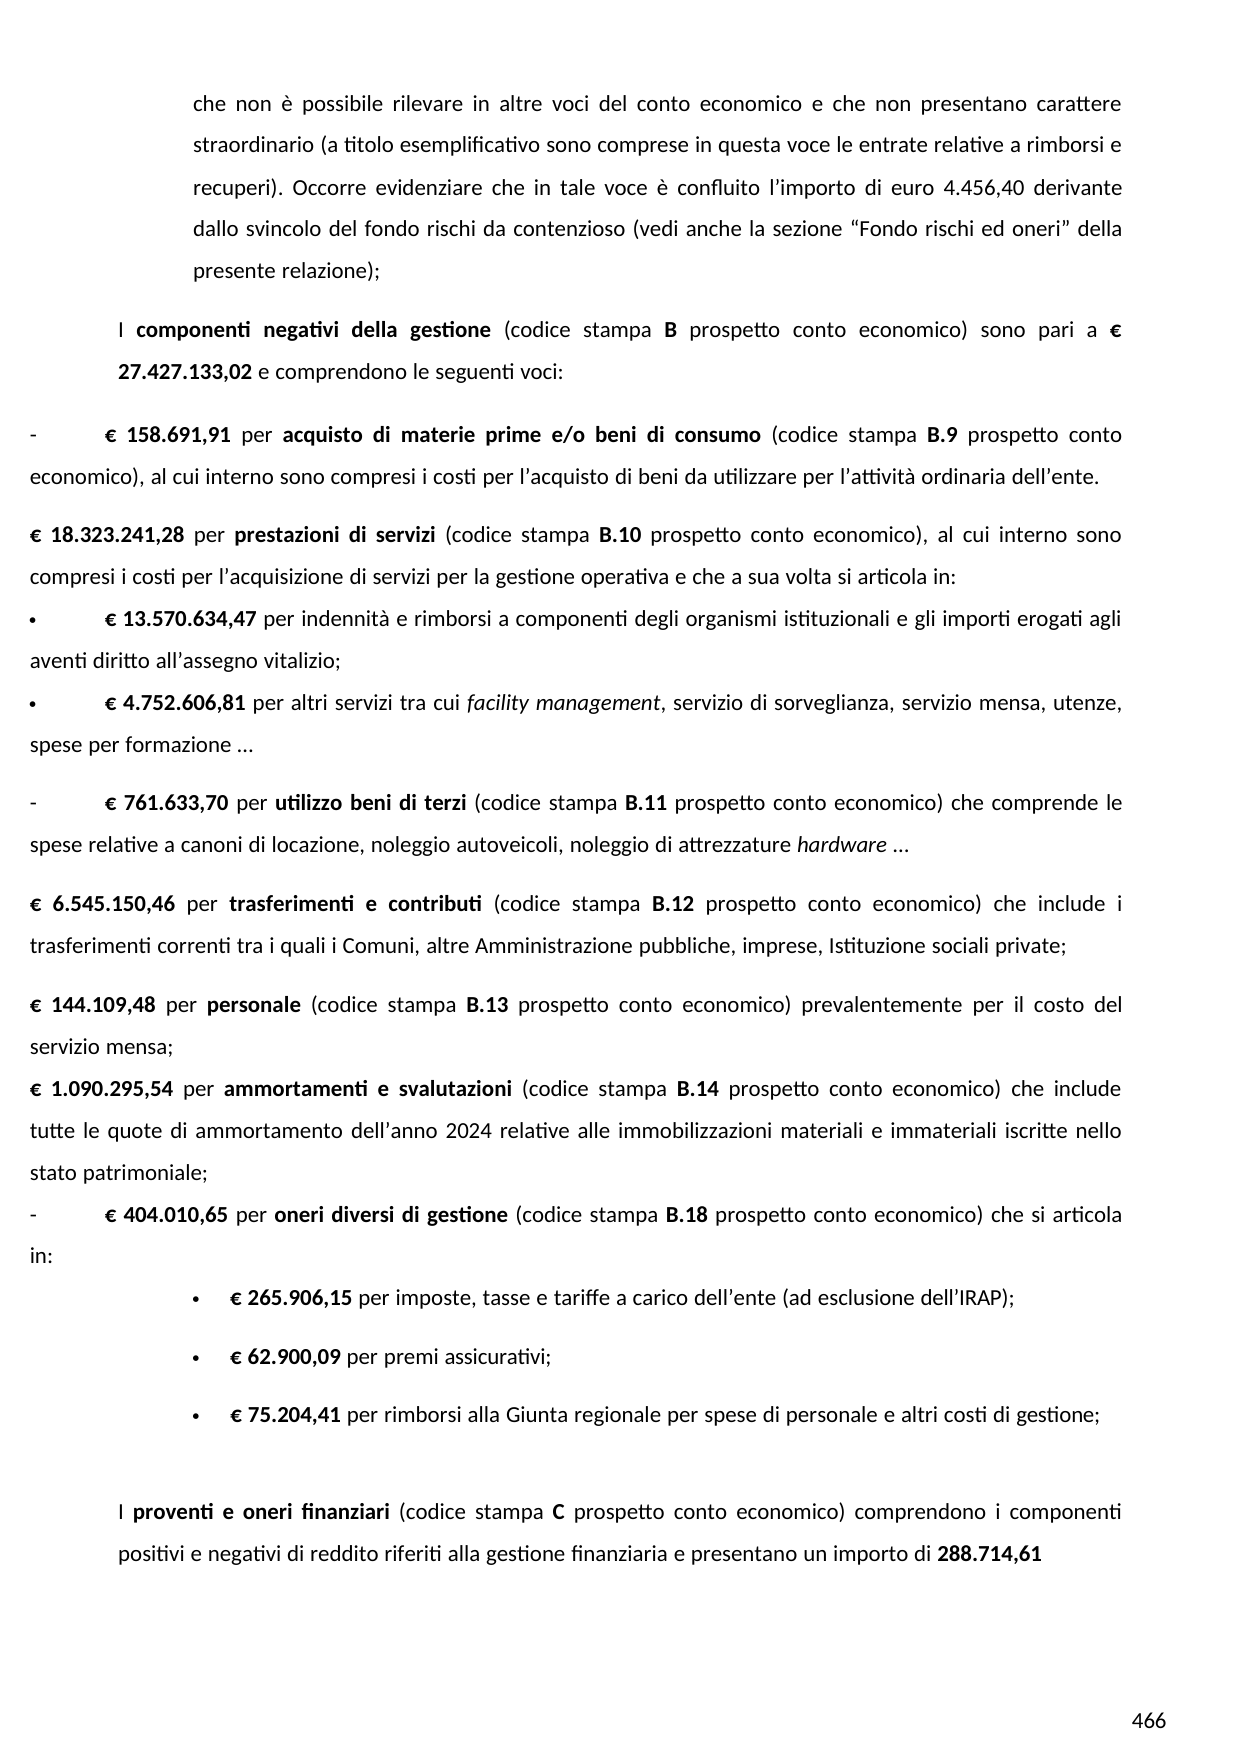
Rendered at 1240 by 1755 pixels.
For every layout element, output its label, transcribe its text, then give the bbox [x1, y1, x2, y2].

list € 158.691,91 per acquisto di materie prime e/o beni di consumo (codice stampa B.9 prospetto conto economico), al cui interno sono compresi i costi per l’acquisto di beni da utilizzare per l’attività ordinaria dell’ente. [29, 420, 1123, 490]
list € 404.010,65 per oneri diversi di gestione (codice stampa B.18 prospetto conto economico) che si articola in: [29, 1200, 1122, 1269]
list € 13.570.634,47 per indennità e rimborsi a componenti degli organismi istituzionali e gli importi erogati agli aventi diritto all’assegno vitalizio; [29, 604, 1123, 674]
list € 4.752.606,81 per altri servizi tra cui facility management, servizio di sorveglianza, servizio mensa, utenze, spese per formazione … [29, 688, 1123, 758]
list € 144.109,48 per personale (codice stampa B.13 prospetto conto economico) prevalentemente per il costo del servizio mensa; [0, 990, 1122, 1060]
list € 761.633,70 per utilizzo beni di terzi (codice stampa B.11 prospetto conto economico) che comprende le spese relative a canoni di locazione, noleggio autoveicoli, noleggio di attrezzature hardware … [29, 788, 1122, 858]
list € 1.090.295,54 per ammortamenti e svalutazioni (codice stampa B.14 prospetto conto economico) che include tutte le quote di ammortamento dell’anno 2024 relative alle immobilizzazioni materiali e immateriali iscritte nello stato patrimoniale; [0, 1074, 1122, 1186]
text che non è possibile rilevare in altre voci del conto economico e che non presentano carattere straordinario (a titolo esemplificativo sono comprese in questa voce le entrate relative a rimborsi e recuperi). Occorre evidenziare che in tale voce è confluito l’importo di euro 4.456,40 derivante dallo svincolo del fondo rischi da contenzioso (vedi anche la sezione “Fondo rischi ed oneri” della presente relazione); [193, 89, 1122, 284]
list € 62.900,09 per premi assicurativi; [193, 1342, 1210, 1370]
list € 6.545.150,46 per trasferimenti e contributi (codice stampa B.12 prospetto conto economico) che include i trasferimenti correnti tra i quali i Comuni, altre Amministrazione pubbliche, imprese, Istituzione sociali private; [0, 889, 1122, 959]
text I componenti negativi della gestione (codice stampa B prospetto conto economico) sono pari a € 27.427.133,02 e comprendono le seguenti voci: [118, 315, 1122, 385]
text I proventi e oneri finanziari (codice stampa C prospetto conto economico) comprendono i componenti positivi e negativi di reddito riferiti alla gestione finanziaria e presentano un importo di 288.714,61 [118, 1497, 1122, 1567]
list € 75.204,41 per rimborsi alla Giunta regionale per spese di personale e altri costi di gestione; [193, 1401, 1210, 1428]
list € 265.906,15 per imposte, tasse e tariffe a carico dell’ente (ad esclusione dell’IRAP); [193, 1283, 1210, 1311]
list € 18.323.241,28 per prestazioni di servizi (codice stampa B.10 prospetto conto economico), al cui interno sono compresi i costi per l’acquisizione di servizi per la gestione operativa e che a sua volta si articola in: [0, 521, 1123, 591]
